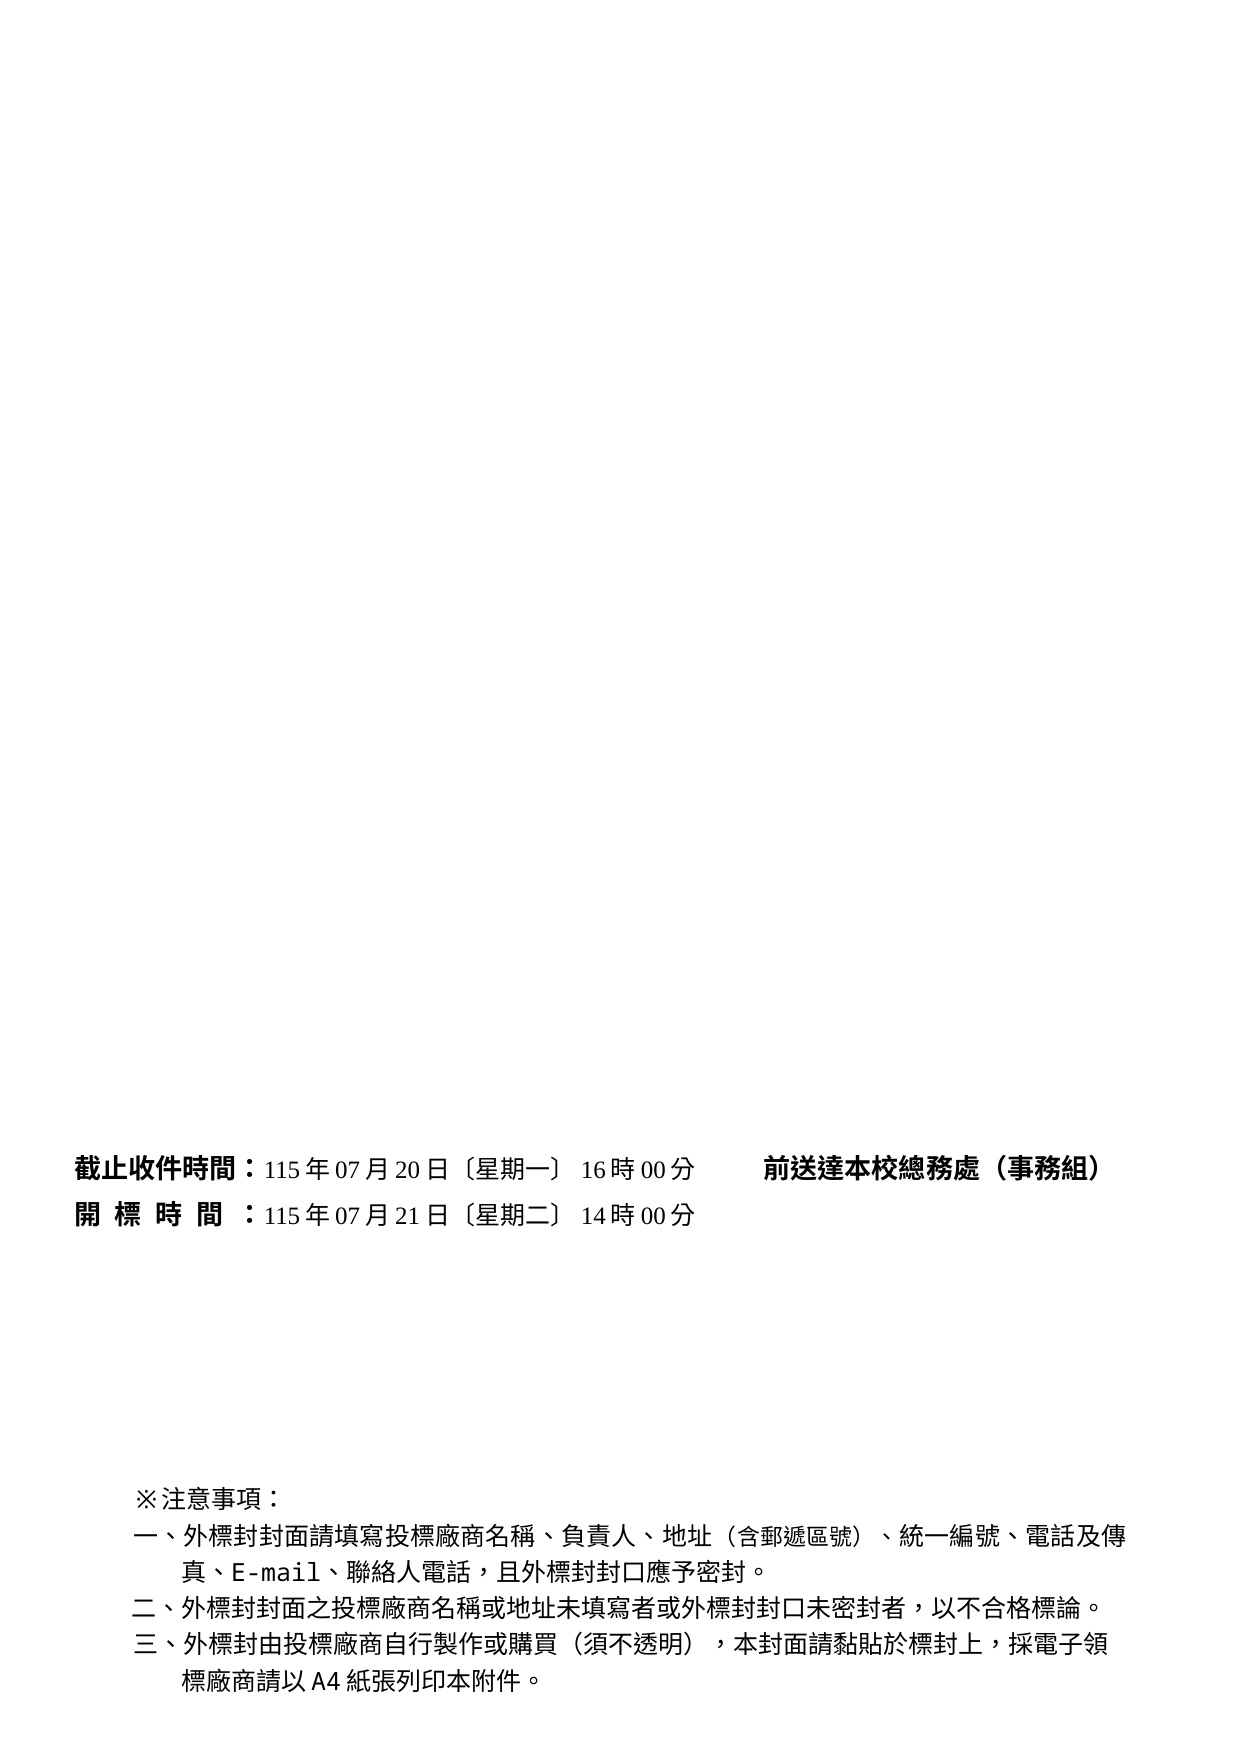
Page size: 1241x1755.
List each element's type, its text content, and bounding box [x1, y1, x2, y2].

text 一、外標封封面請填寫投標廠商名稱、負責人、地址（含郵遞區號）、統一編號、電話及傳真、E-mail、聯絡人電話，且外標封封口應予密封。 [133, 1516, 1126, 1588]
text 三、外標封由投標廠商自行製作或購買（須不透明），本封面請黏貼於標封上，採電子領標廠商請以A4紙張列印本附件。 [133, 1625, 1126, 1697]
text 開 標 時 間 ：115年07月21日〔星期二〕 14時00分 [74, 1188, 1210, 1234]
text ※注意事項： [131, 1480, 1126, 1516]
text 截止收件時間：115年07月20日〔星期一〕 16時00分 前送達本校總務處（事務組） [74, 1142, 1210, 1188]
text 二、外標封封面之投標廠商名稱或地址未填寫者或外標封封口未密封者，以不合格標論。 [132, 1588, 1126, 1625]
